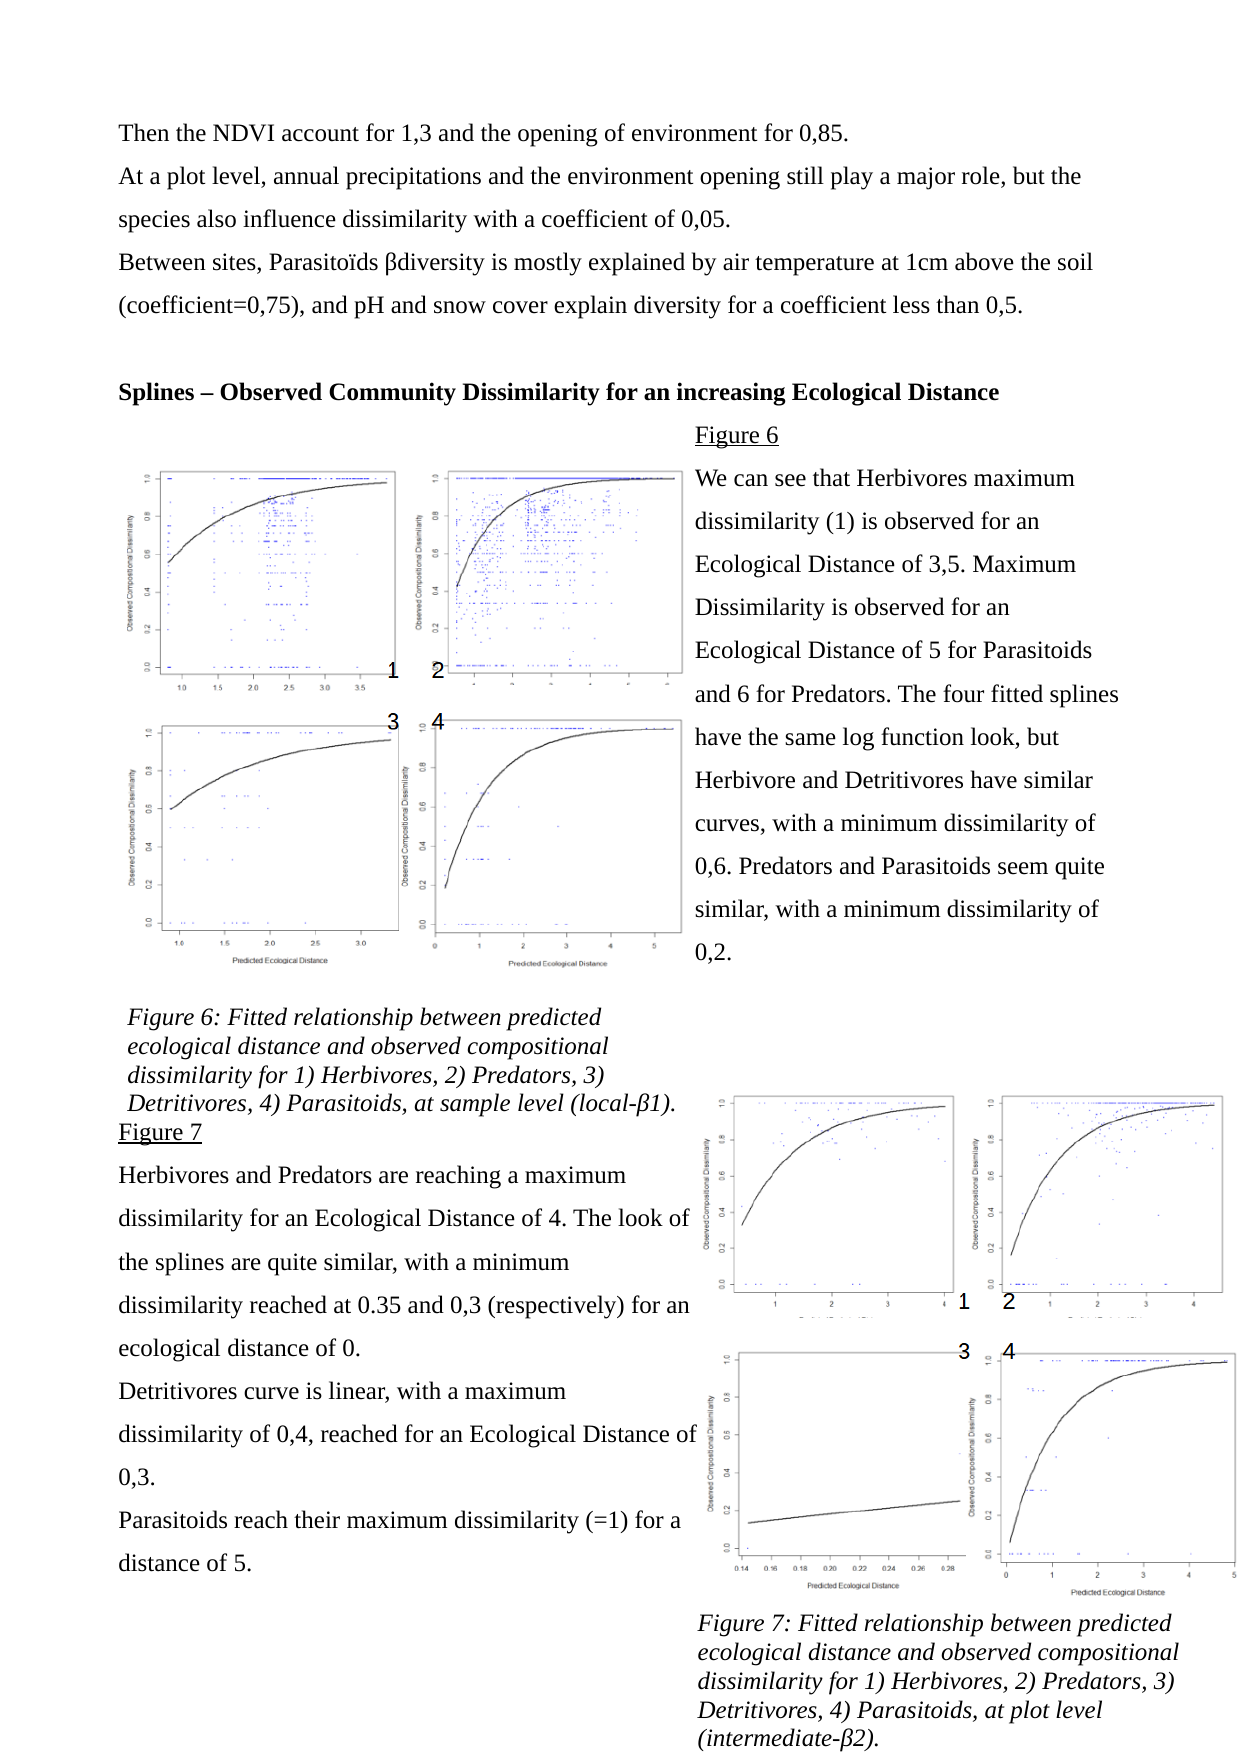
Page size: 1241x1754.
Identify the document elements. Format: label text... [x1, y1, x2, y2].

text Herbivores and Predators are reaching a maximum dissimilarity for an Ecological Distance of 4. The look of the splines are quite similar, with a minimum dissimilarity reached at 0.35 and 0,3 (respectively) for an ecological distance of 0. [118, 1160, 697, 1362]
text Splines – Observed Community Dissimilarity for an increasing Ecological Distance [118, 377, 1122, 406]
text Figure 7: Fitted relationship between predicted ecological distance and observed compositional dissimilarity for 1) Herbivores, 2) Predators, 3) Detritivores, 4) Parasitoids, at plot level (intermediate-β2). [697, 1609, 1240, 1752]
text Figure 7 [118, 1067, 1240, 1146]
picture [127, 437, 695, 1003]
text Figure 6 [118, 420, 1122, 449]
text We can see that Herbivores maximum dissimilarity (1) is observed for an Ecological Distance of 3,5. Maximum Dissimilarity is observed for an Ecological Distance of 5 for Parasitoids and 6 for Predators. The four fitted splines have the same log function look, but Herbivore and Detritivores have similar curves, with a minimum dissimilarity of 0,6. Predators and Parasitoids seem quite similar, with a minimum dissimilarity of 0,2. [695, 463, 1122, 966]
text Detritivores curve is linear, with a maximum dissimilarity of 0,4, reached for an Ecological Distance of 0,3. [118, 1376, 697, 1491]
text Then the NDVI account for 1,3 and the opening of environment for 0,85. [118, 118, 1122, 147]
text Parasitoids reach their maximum dissimilarity (=1) for a distance of 5. [118, 1505, 697, 1577]
text Figure 6: Fitted relationship between predicted ecological distance and observed compositional dissimilarity for 1) Herbivores, 2) Predators, 3) Detritivores, 4) Parasitoids, at sample level (local-β1). [127, 1003, 694, 1117]
picture [697, 1085, 1240, 1609]
text Between sites, Parasitoïds βdiversity is mostly explained by air temperature at 1cm above the soil (coefficient=0,75), and pH and snow cover explain diversity for a coefficient less than 0,5. [118, 247, 1122, 319]
text At a plot level, annual precipitations and the environment opening still play a major role, but the species also influence dissimilarity with a coefficient of 0,05. [118, 161, 1122, 233]
